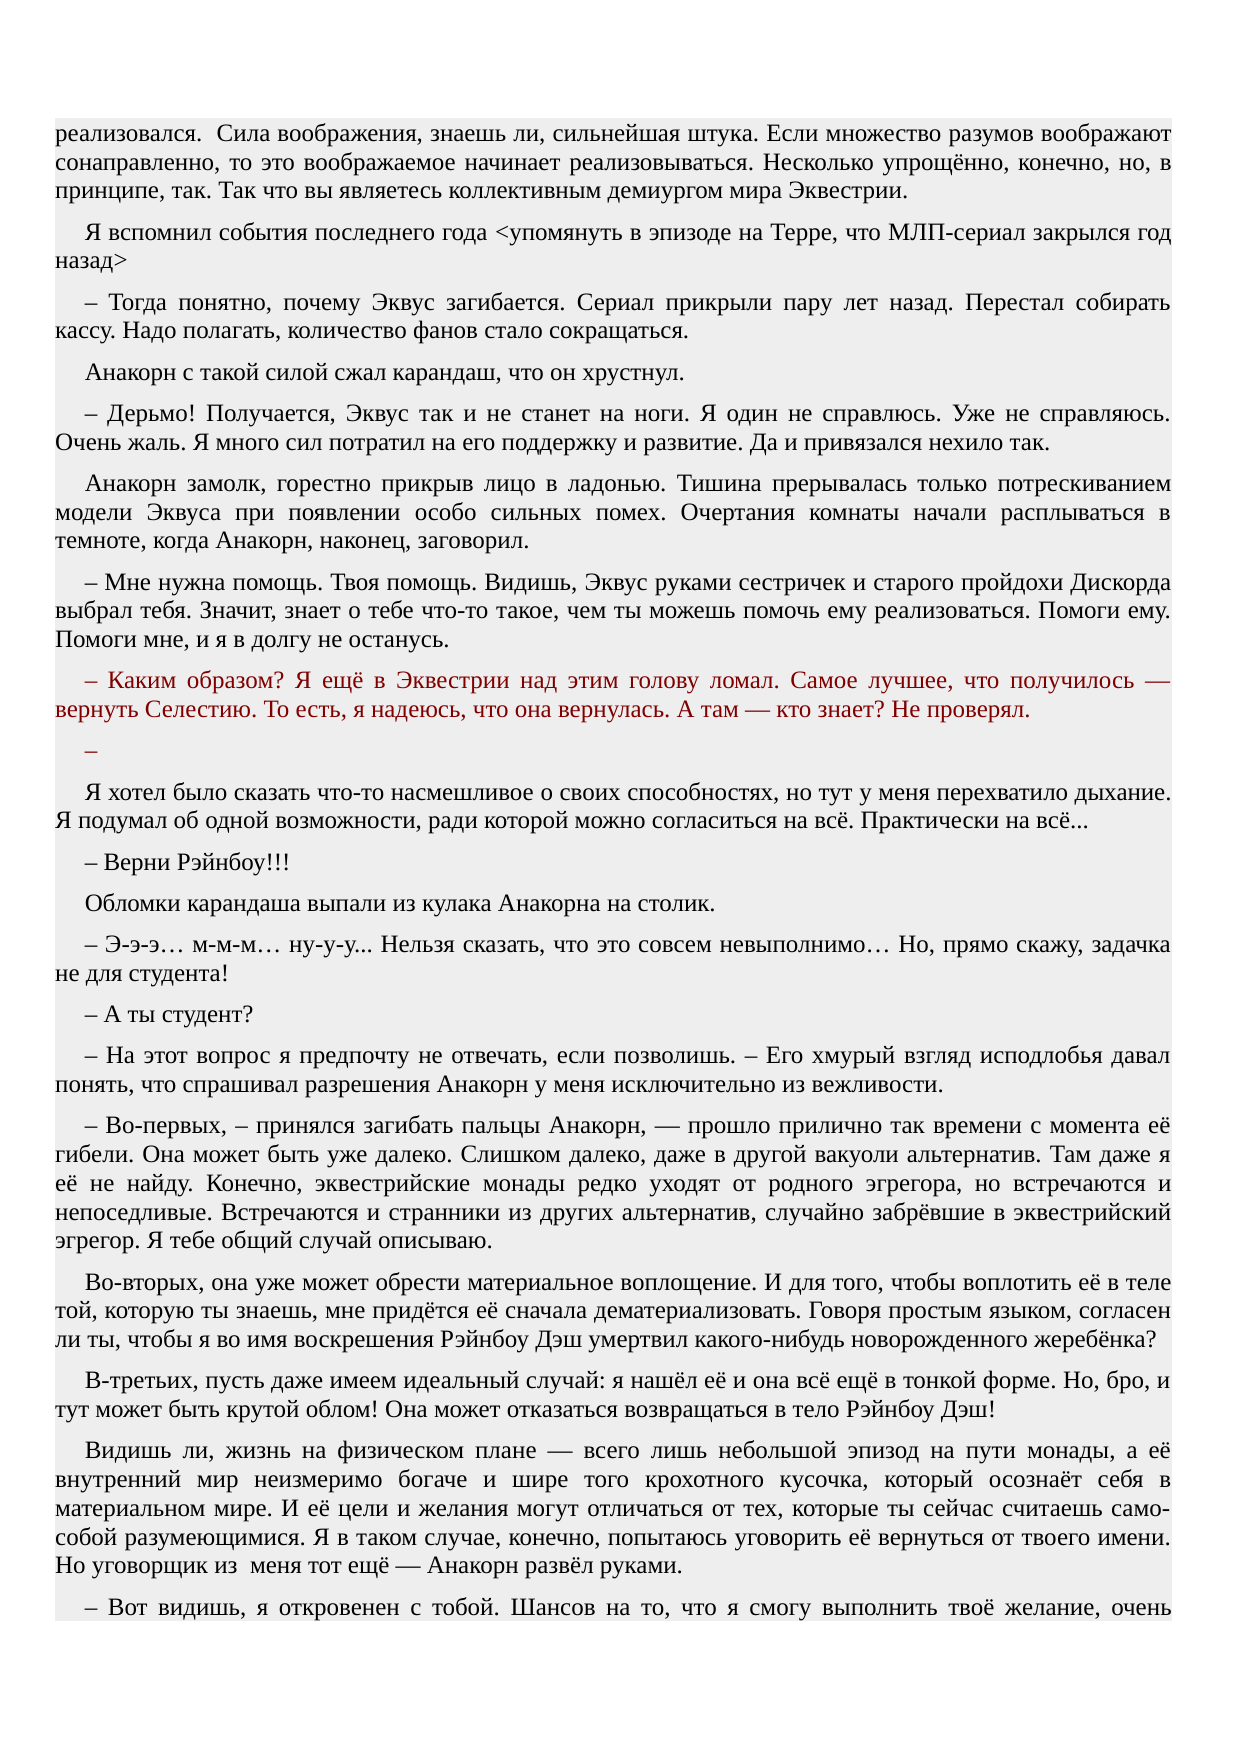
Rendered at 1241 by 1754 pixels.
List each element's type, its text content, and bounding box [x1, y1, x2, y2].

text – Вот видишь, я откровенен с тобой. Шансов на то, что я смогу выполнить твоё желание, очень [55, 1592, 1172, 1621]
text – На этот вопрос я предпочту не отвечать, если позволишь. – Его хмурый взгляд исподлобья давал понять, что спрашивал разрешения Анакорн у меня исключительно из вежливости. [55, 1041, 1172, 1098]
text – Мне нужна помощь. Твоя помощь. Видишь, Эквус руками сестричек и старого пройдохи Дискорда выбрал тебя. Значит, знает о тебе что-то такое, чем ты можешь помочь ему реализоваться. Помоги ему. Помоги мне, и я в долгу не останусь. [55, 567, 1172, 653]
text Я вспомнил события последнего года <упомянуть в эпизоде на Терре, что МЛП-сериал закрылся год назад> [55, 217, 1172, 274]
text – Э-э-э… м-м-м… ну-у-у... Нельзя сказать, что это совсем невыполнимо… Но, прямо скажу, задачка не для студента! [55, 929, 1172, 987]
text Я хотел было сказать что-то насмешливое о своих способностях, но тут у меня перехватило дыхание. Я подумал об одной возможности, ради которой можно согласиться на всё. Практически на всё... [55, 777, 1172, 834]
text Обломки карандаша выпали из кулака Анакорна на столик. [55, 888, 1172, 917]
text В-третьих, пусть даже имеем идеальный случай: я нашёл её и она всё ещё в тонкой форме. Но, бро, и тут может быть крутой облом! Она может отказаться возвращаться в тело Рэйнбоу Дэш! [55, 1366, 1172, 1423]
text – Тогда понятно, почему Эквус загибается. Сериал прикрыли пару лет назад. Перестал собирать кассу. Надо полагать, количество фанов стало сокращаться. [55, 287, 1172, 344]
text – Каким образом? Я ещё в Эквестрии над этим голову ломал. Самое лучшее, что получилось — вернуть Селестию. То есть, я надеюсь, что она вернулась. А там — кто знает? Не проверял. [55, 666, 1172, 723]
text – Во-первых, – принялся загибать пальцы Анакорн, — прошло прилично так времени с момента её гибели. Она может быть уже далеко. Слишком далеко, даже в другой вакуоли альтернатив. Там даже я её не найду. Конечно, эквестрийские монады редко уходят от родного эгрегора, но встречаются и непоседливые. Встречаются и странники из других альтернатив, случайно забрёвшие в эквестрийский эгрегор. Я тебе общий случай описываю. [55, 1111, 1172, 1254]
text – Верни Рэйнбоу!!! [55, 847, 1172, 876]
text Анакорн с такой силой сжал карандаш, что он хрустнул. [55, 357, 1172, 386]
text Анакорн замолк, горестно прикрыв лицо в ладонью. Тишина прерывалась только потрескиванием модели Эквуса при появлении особо сильных помех. Очертания комнаты начали расплываться в темноте, когда Анакорн, наконец, заговорил. [55, 468, 1172, 554]
text – Дерьмо! Получается, Эквус так и не станет на ноги. Я один не справлюсь. Уже не справляюсь. Очень жаль. Я много сил потратил на его поддержку и развитие. Да и привязался нехило так. [55, 398, 1172, 456]
text реализовался. Сила воображения, знаешь ли, сильнейшая штука. Если множество разумов воображают сонаправленно, то это воображаемое начинает реализовываться. Несколько упрощённо, конечно, но, в принципе, так. Так что вы являетесь коллективным демиургом мира Эквестрии. [55, 118, 1172, 204]
text – А ты студент? [55, 999, 1172, 1028]
text Видишь ли, жизнь на физическом плане — всего лишь небольшой эпизод на пути монады, а её внутренний мир неизмеримо богаче и шире того крохотного кусочка, который осознаёт себя в материальном мире. И её цели и желания могут отличаться от тех, которые ты сейчас считаешь само-собой разумеющимися. Я в таком случае, конечно, попытаюсь уговорить её вернуться от твоего имени. Но уговорщик из меня тот ещё — Анакорн развёл руками. [55, 1436, 1172, 1579]
text Во-вторых, она уже может обрести материальное воплощение. И для того, чтобы воплотить её в теле той, которую ты знаешь, мне придётся её сначала дематериализовать. Говоря простым языком, согласен ли ты, чтобы я во имя воскрешения Рэйнбоу Дэш умертвил какого-нибудь новорожденного жеребёнка? [55, 1267, 1172, 1353]
text – [55, 736, 1172, 764]
